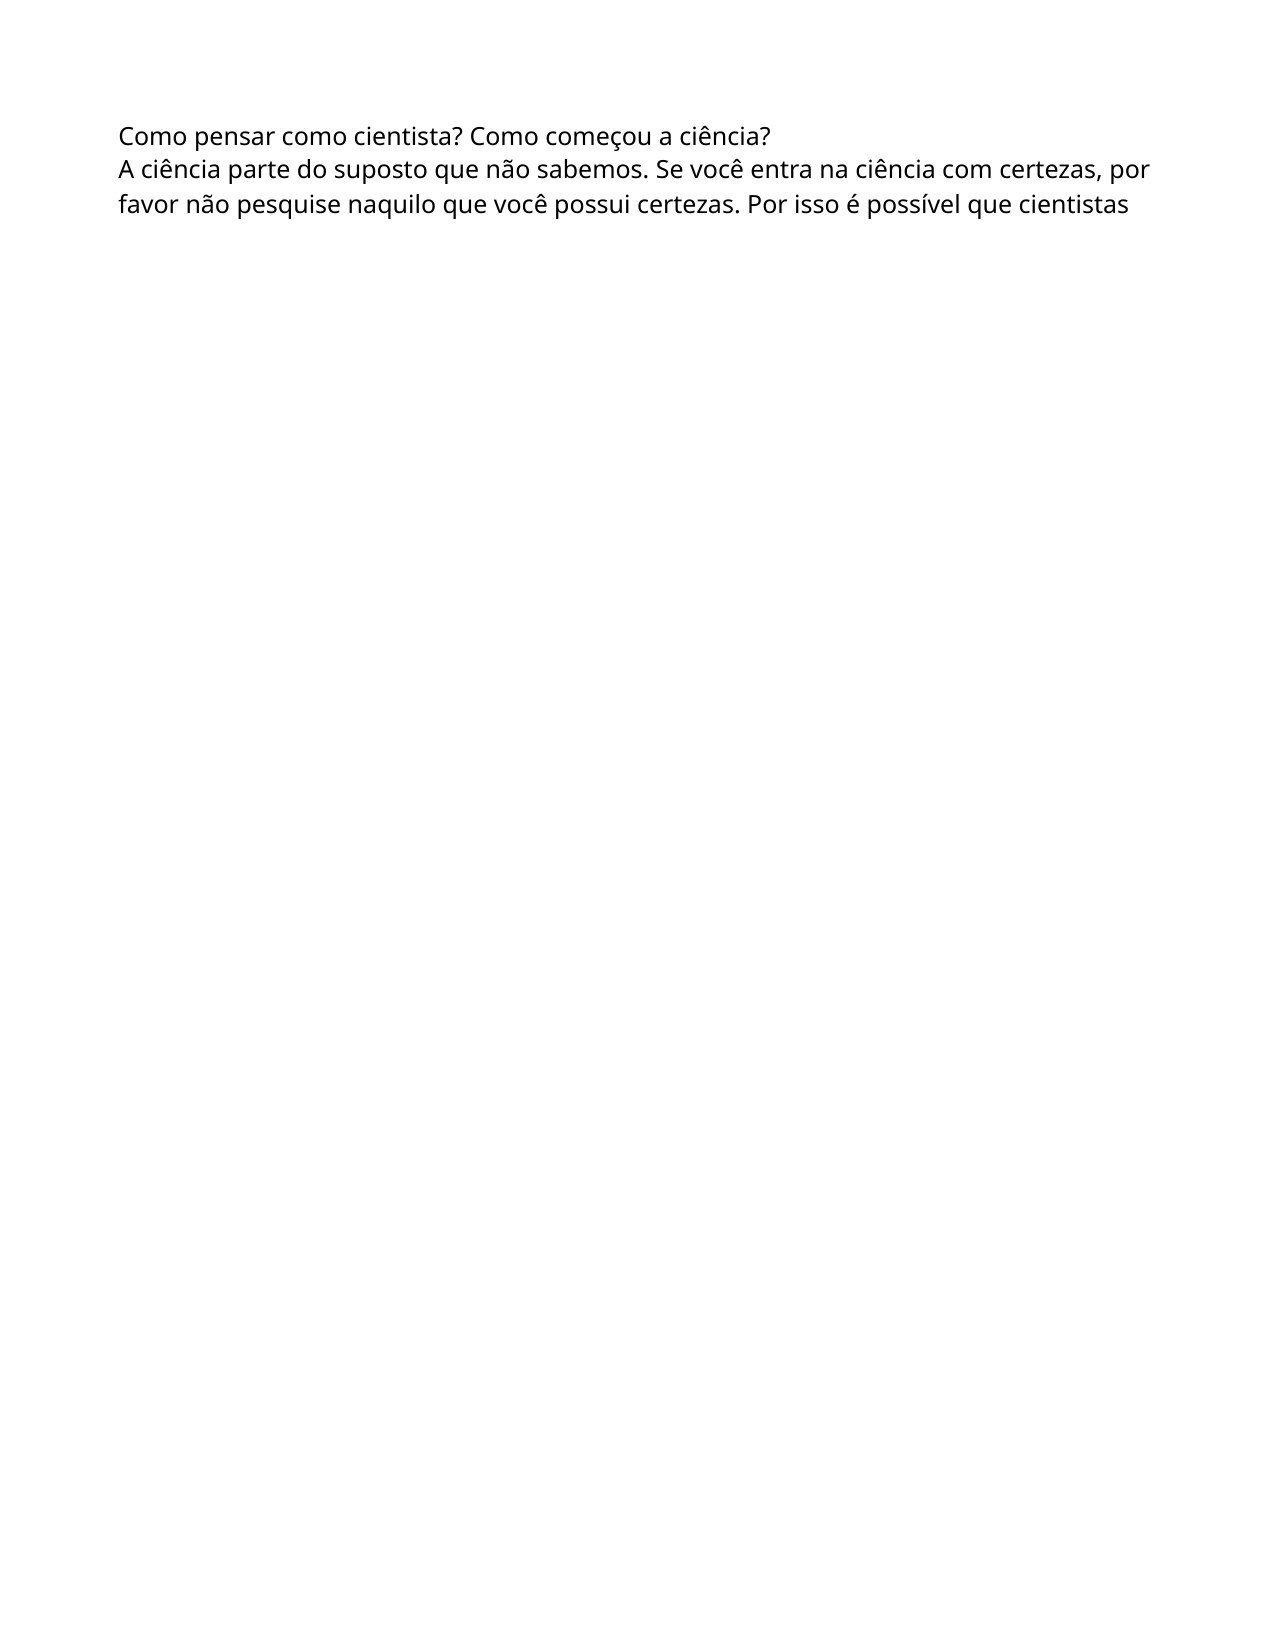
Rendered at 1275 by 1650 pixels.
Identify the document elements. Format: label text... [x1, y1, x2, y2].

text A ciência parte do suposto que não sabemos. Se você entra na ciência com certezas, por favor não pesquise naquilo que você possui certezas. Por isso é possível que cientistas [118, 152, 1157, 220]
text Como pensar como cientista? Como começou a ciência? [118, 118, 1157, 152]
